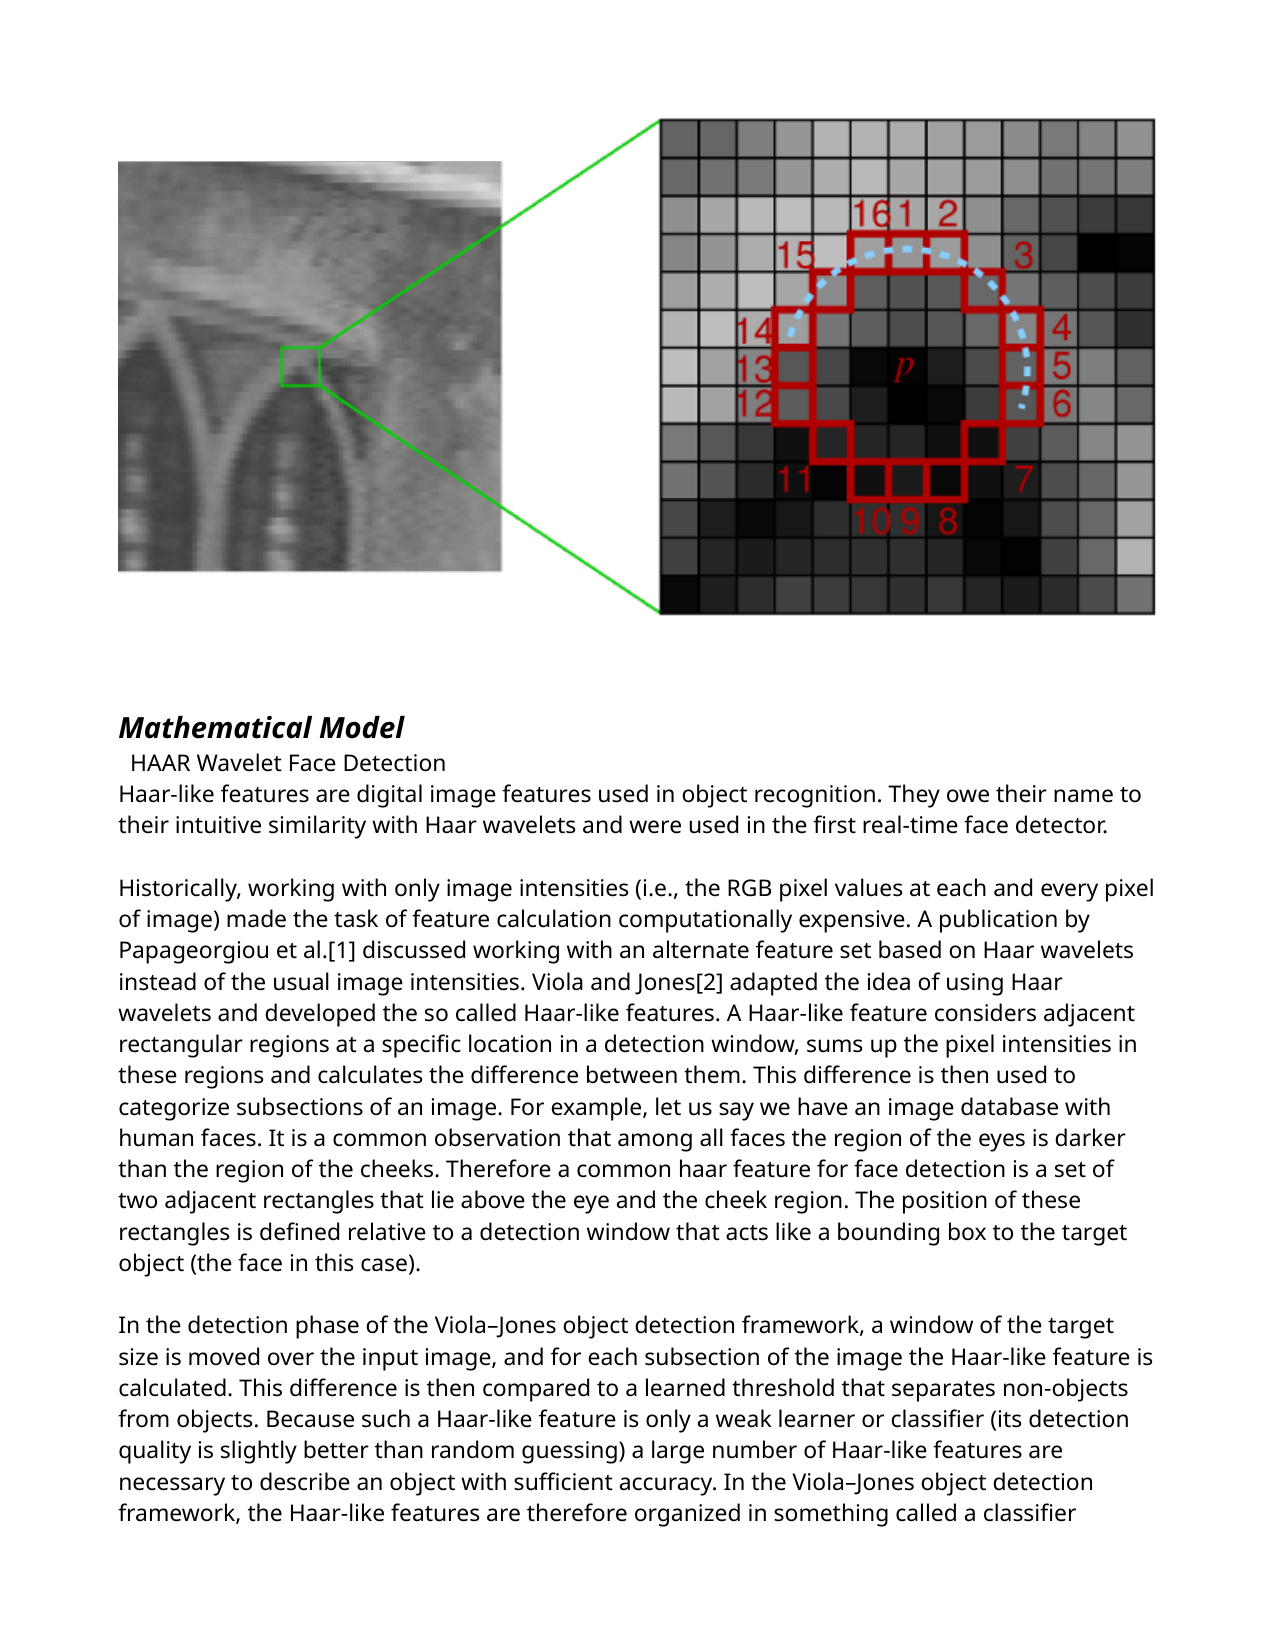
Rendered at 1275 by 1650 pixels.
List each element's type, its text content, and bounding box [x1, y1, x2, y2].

text Haar-like features are digital image features used in object recognition. They owe their name to their intuitive similarity with Haar wavelets and were used in the first real-time face detector. [118, 778, 1157, 841]
text Mathematical Model [118, 707, 1157, 747]
picture [118, 118, 1157, 617]
text Historically, working with only image intensities (i.e., the RGB pixel values at each and every pixel of image) made the task of feature calculation computationally expensive. A publication by Papageorgiou et al.[1] discussed working with an alternate feature set based on Haar wavelets instead of the usual image intensities. Viola and Jones[2] adapted the idea of using Haar wavelets and developed the so called Haar-like features. A Haar-like feature considers adjacent rectangular regions at a specific location in a detection window, sums up the pixel intensities in these regions and calculates the difference between them. This difference is then used to categorize subsections of an image. For example, let us say we have an image database with human faces. It is a common observation that among all faces the region of the eyes is darker than the region of the cheeks. Therefore a common haar feature for face detection is a set of two adjacent rectangles that lie above the eye and the cheek region. The position of these rectangles is defined relative to a detection window that acts like a bounding box to the target object (the face in this case). [118, 872, 1157, 1278]
text In the detection phase of the Viola–Jones object detection framework, a window of the target size is moved over the input image, and for each subsection of the image the Haar-like feature is calculated. This difference is then compared to a learned threshold that separates non-objects from objects. Because such a Haar-like feature is only a weak learner or classifier (its detection quality is slightly better than random guessing) a large number of Haar-like features are necessary to describe an object with sufficient accuracy. In the Viola–Jones object detection framework, the Haar-like features are therefore organized in something called a classifier [118, 1309, 1157, 1528]
text HAAR Wavelet Face Detection [118, 747, 1157, 778]
